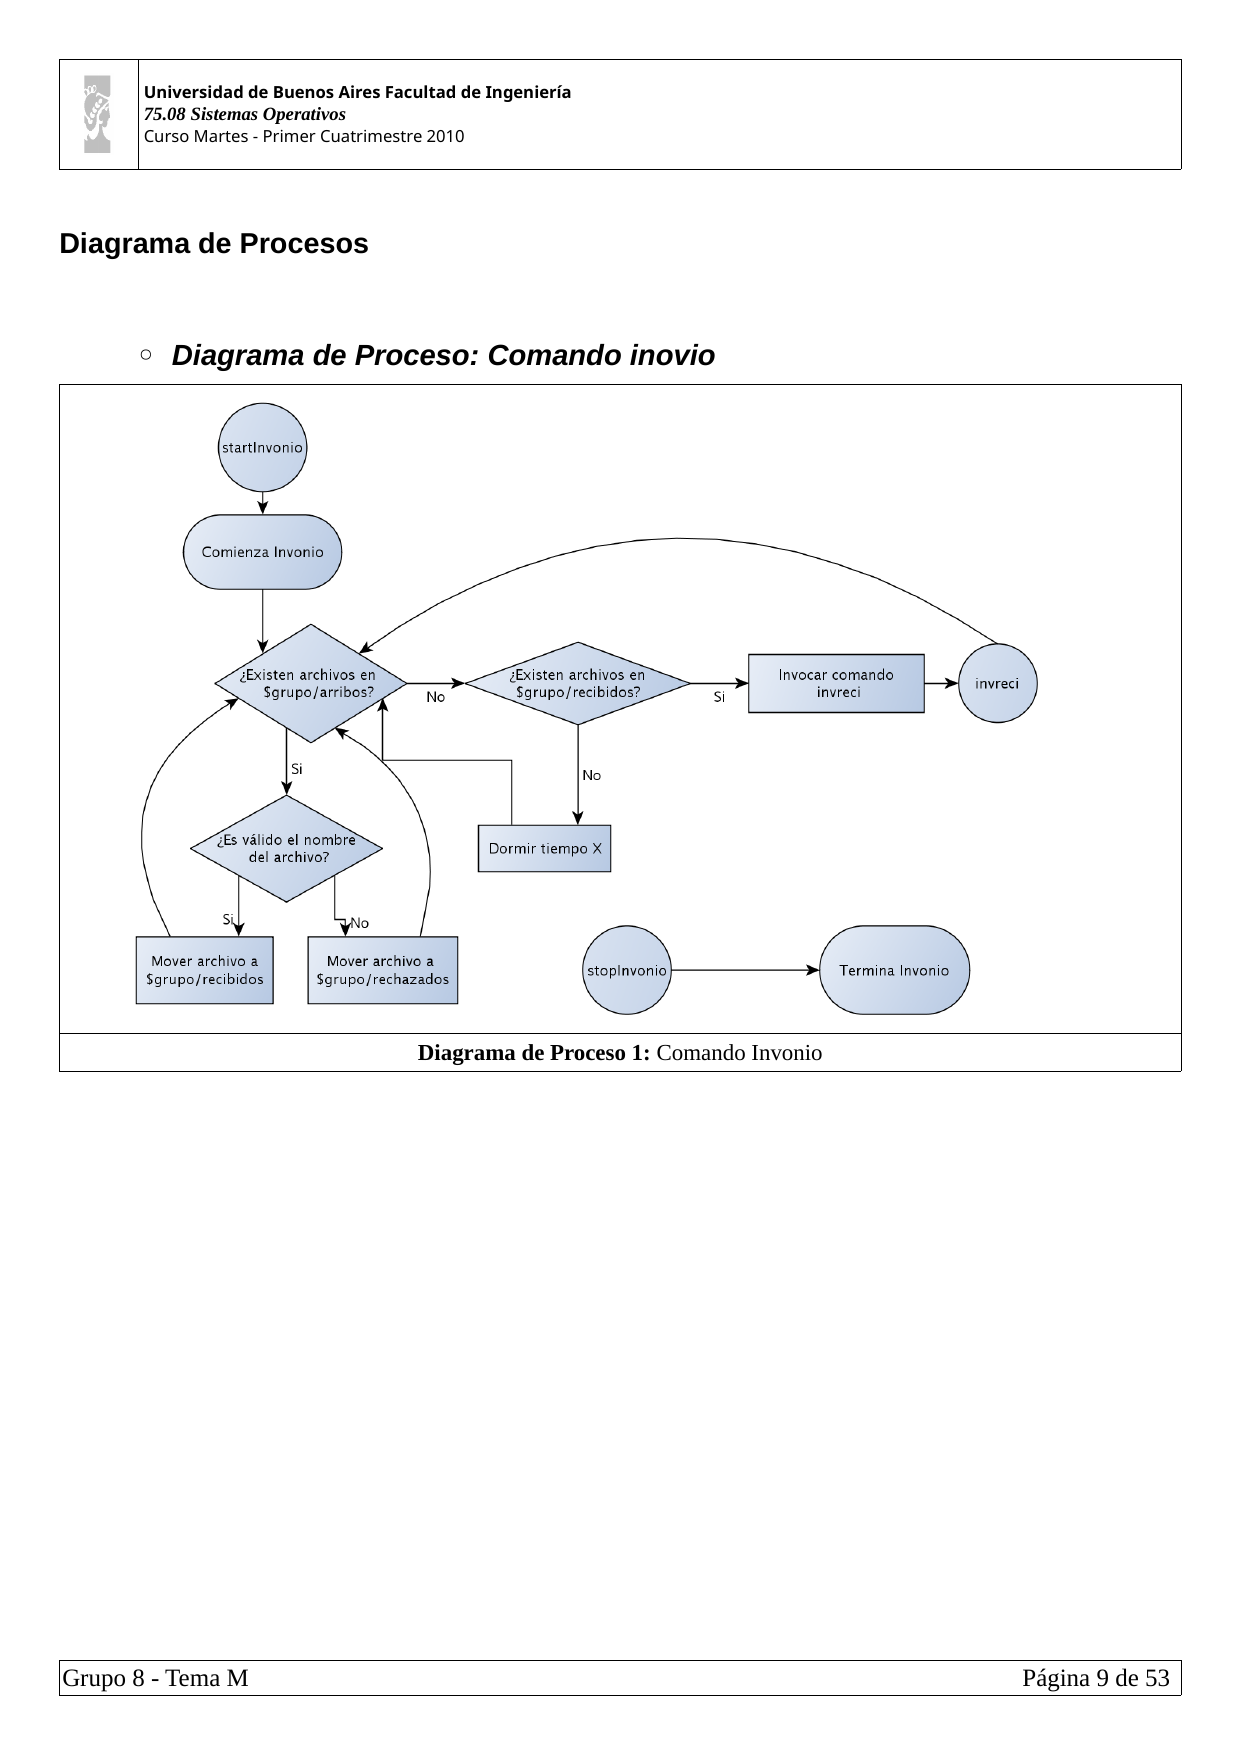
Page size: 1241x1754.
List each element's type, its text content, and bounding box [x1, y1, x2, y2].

subtitle Diagrama de Proceso: Comando inovio [134, 338, 1181, 372]
table_header [60, 385, 1181, 1033]
subtitle Diagrama de Procesos [59, 226, 1181, 259]
picture [83, 73, 114, 155]
picture [123, 390, 1117, 1027]
table_cell Diagrama de Proceso 1: Comando Invonio [60, 1034, 1181, 1071]
